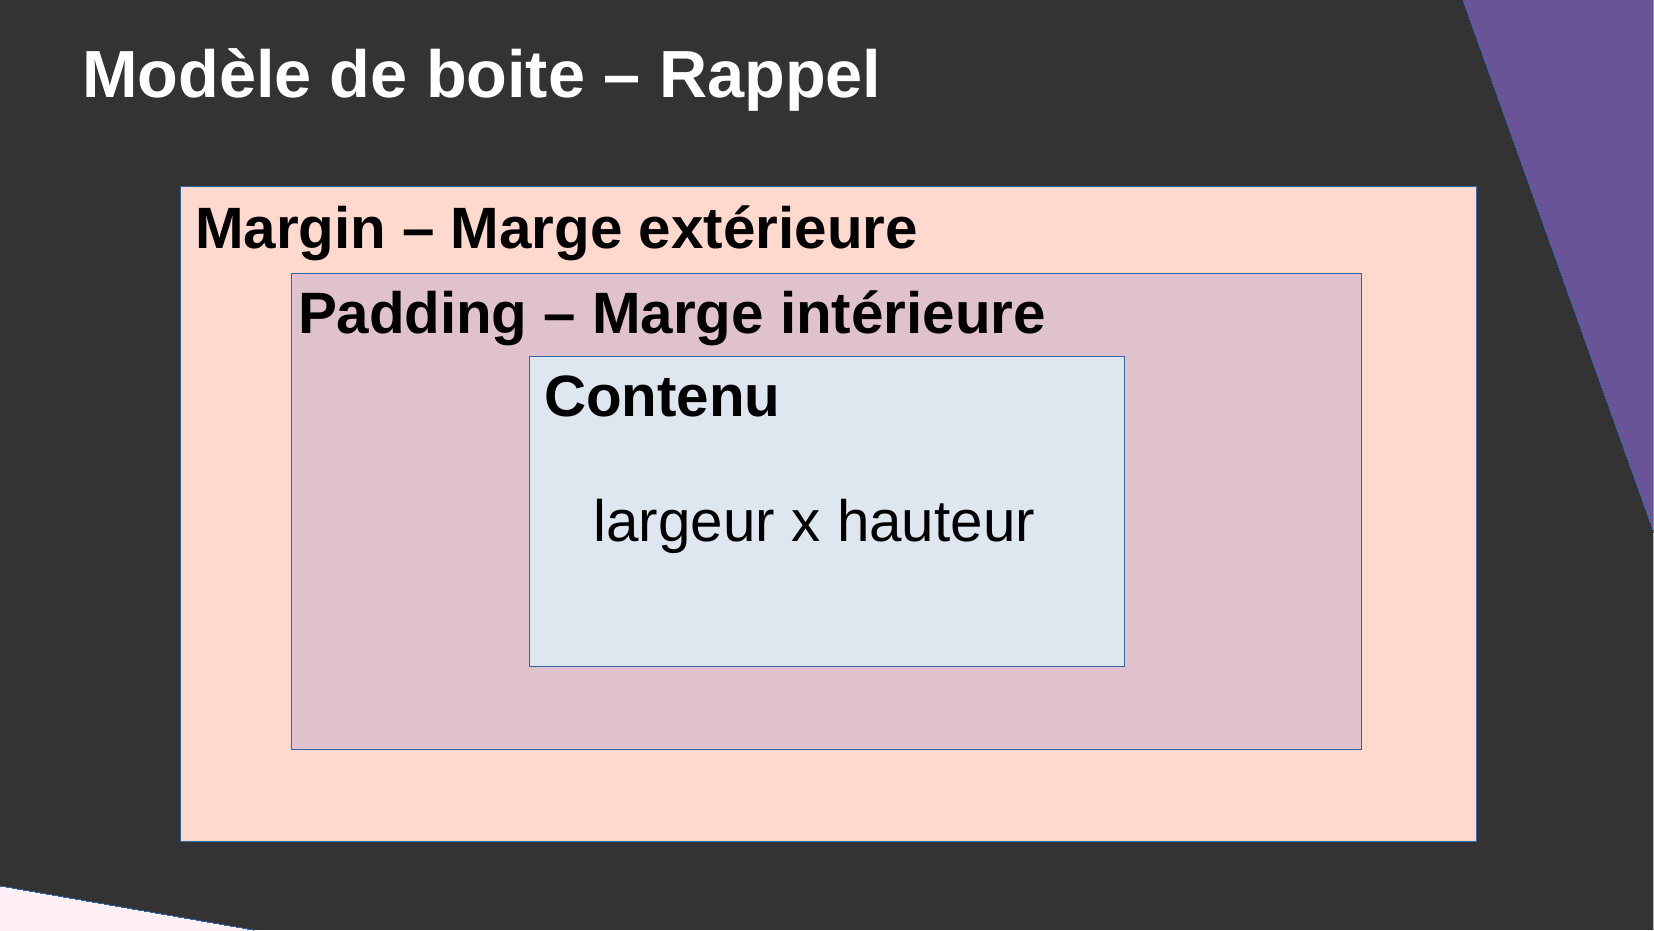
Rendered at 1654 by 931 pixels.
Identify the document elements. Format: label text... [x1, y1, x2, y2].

text_box Contenu [529, 356, 1512, 437]
text_box [0, 885, 260, 931]
title Modèle de boite – Rappel [82, 37, 1571, 112]
text_box Padding – Marge intérieure [283, 273, 1276, 354]
text_box [180, 186, 1477, 842]
text_box [1463, 0, 1654, 533]
text_box Margin – Marge extérieure [180, 188, 1173, 268]
text_box largeur x hauteur [578, 481, 1075, 562]
